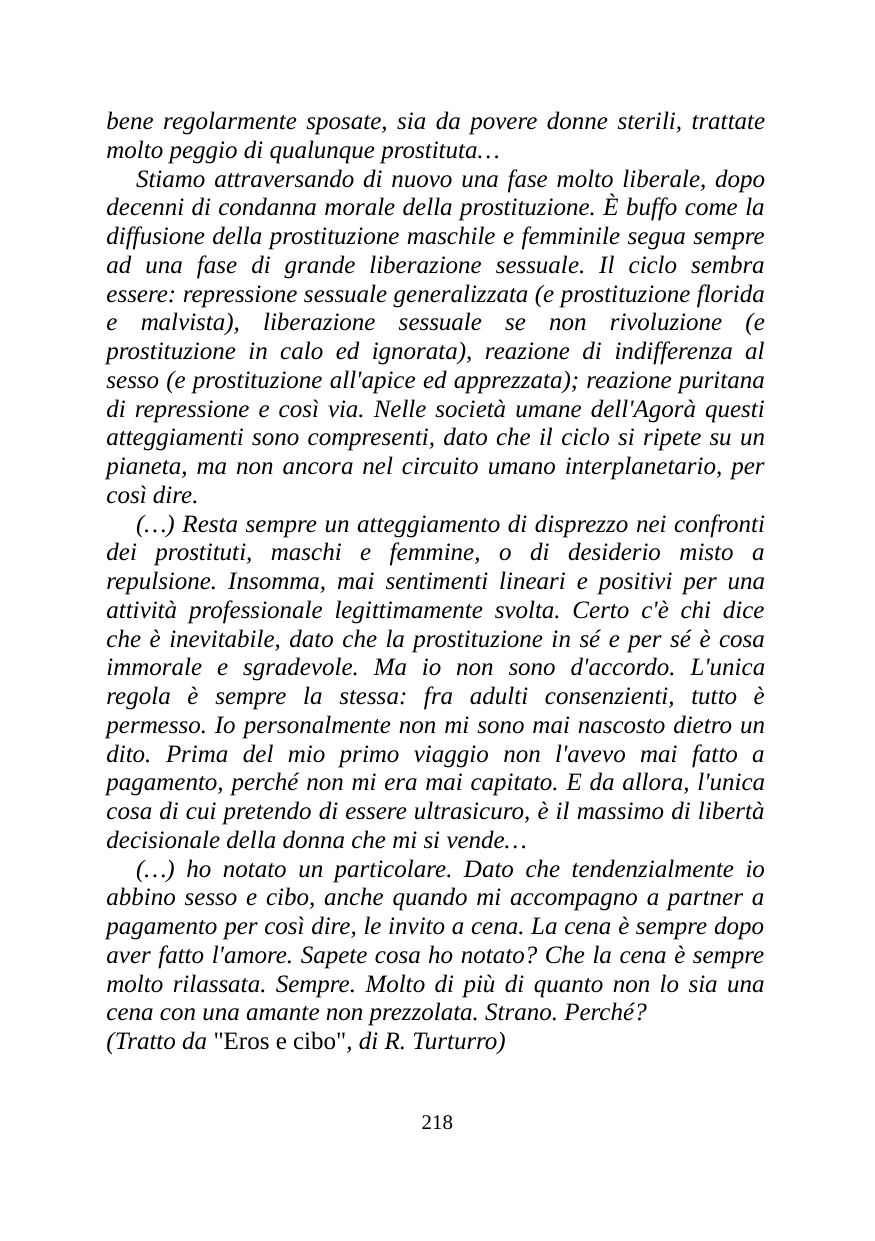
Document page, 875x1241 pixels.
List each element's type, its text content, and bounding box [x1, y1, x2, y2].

text (Tratto da "Eros e cibo", di R. Turturro) [106, 1026, 768, 1055]
text Stiamo attraversando di nuovo una fase molto liberale, dopo decenni di condanna morale della prostituzione. È buffo come la diffusione della prostituzione maschile e femminile segua sempre ad una fase di grande liberazione sessuale. Il ciclo sembra essere: repressione sessuale generalizzata (e prostituzione florida e malvista), liberazione sessuale se non rivoluzione (e prostituzione in calo ed ignorata), reazione di indifferenza al sesso (e prostituzione all'apice ed apprezzata); reazione puritana di repressione e così via. Nelle società umane dell'Agorà questi atteggiamenti sono compresenti, dato che il ciclo si ripete su un pianeta, ma non ancora nel circuito umano interplanetario, per così dire. [106, 164, 768, 509]
text bene regolarmente sposate, sia da povere donne sterili, trattate molto peggio di qualunque prostituta… [106, 106, 768, 164]
text (…) ho notato un particolare. Dato che tendenzialmente io abbino sesso e cibo, anche quando mi accompagno a partner a pagamento per così dire, le invito a cena. La cena è sempre dopo aver fatto l'amore. Sapete cosa ho notato? Che la cena è sempre molto rilassata. Sempre. Molto di più di quanto non lo sia una cena con una amante non prezzolata. Strano. Perché? [106, 854, 768, 1026]
text (…) Resta sempre un atteggiamento di disprezzo nei confronti dei prostituti, maschi e femmine, o di desiderio misto a repulsione. Insomma, mai sentimenti lineari e positivi per una attività professionale legittimamente svolta. Certo c'è chi dice che è inevitabile, dato che la prostituzione in sé e per sé è cosa immorale e sgradevole. Ma io non sono d'accordo. L'unica regola è sempre la stessa: fra adulti consenzienti, tutto è permesso. Io personalmente non mi sono mai nascosto dietro un dito. Prima del mio primo viaggio non l'avevo mai fatto a pagamento, perché non mi era mai capitato. E da allora, l'unica cosa di cui pretendo di essere ultrasicuro, è il massimo di libertà decisionale della donna che mi si vende… [106, 509, 768, 854]
